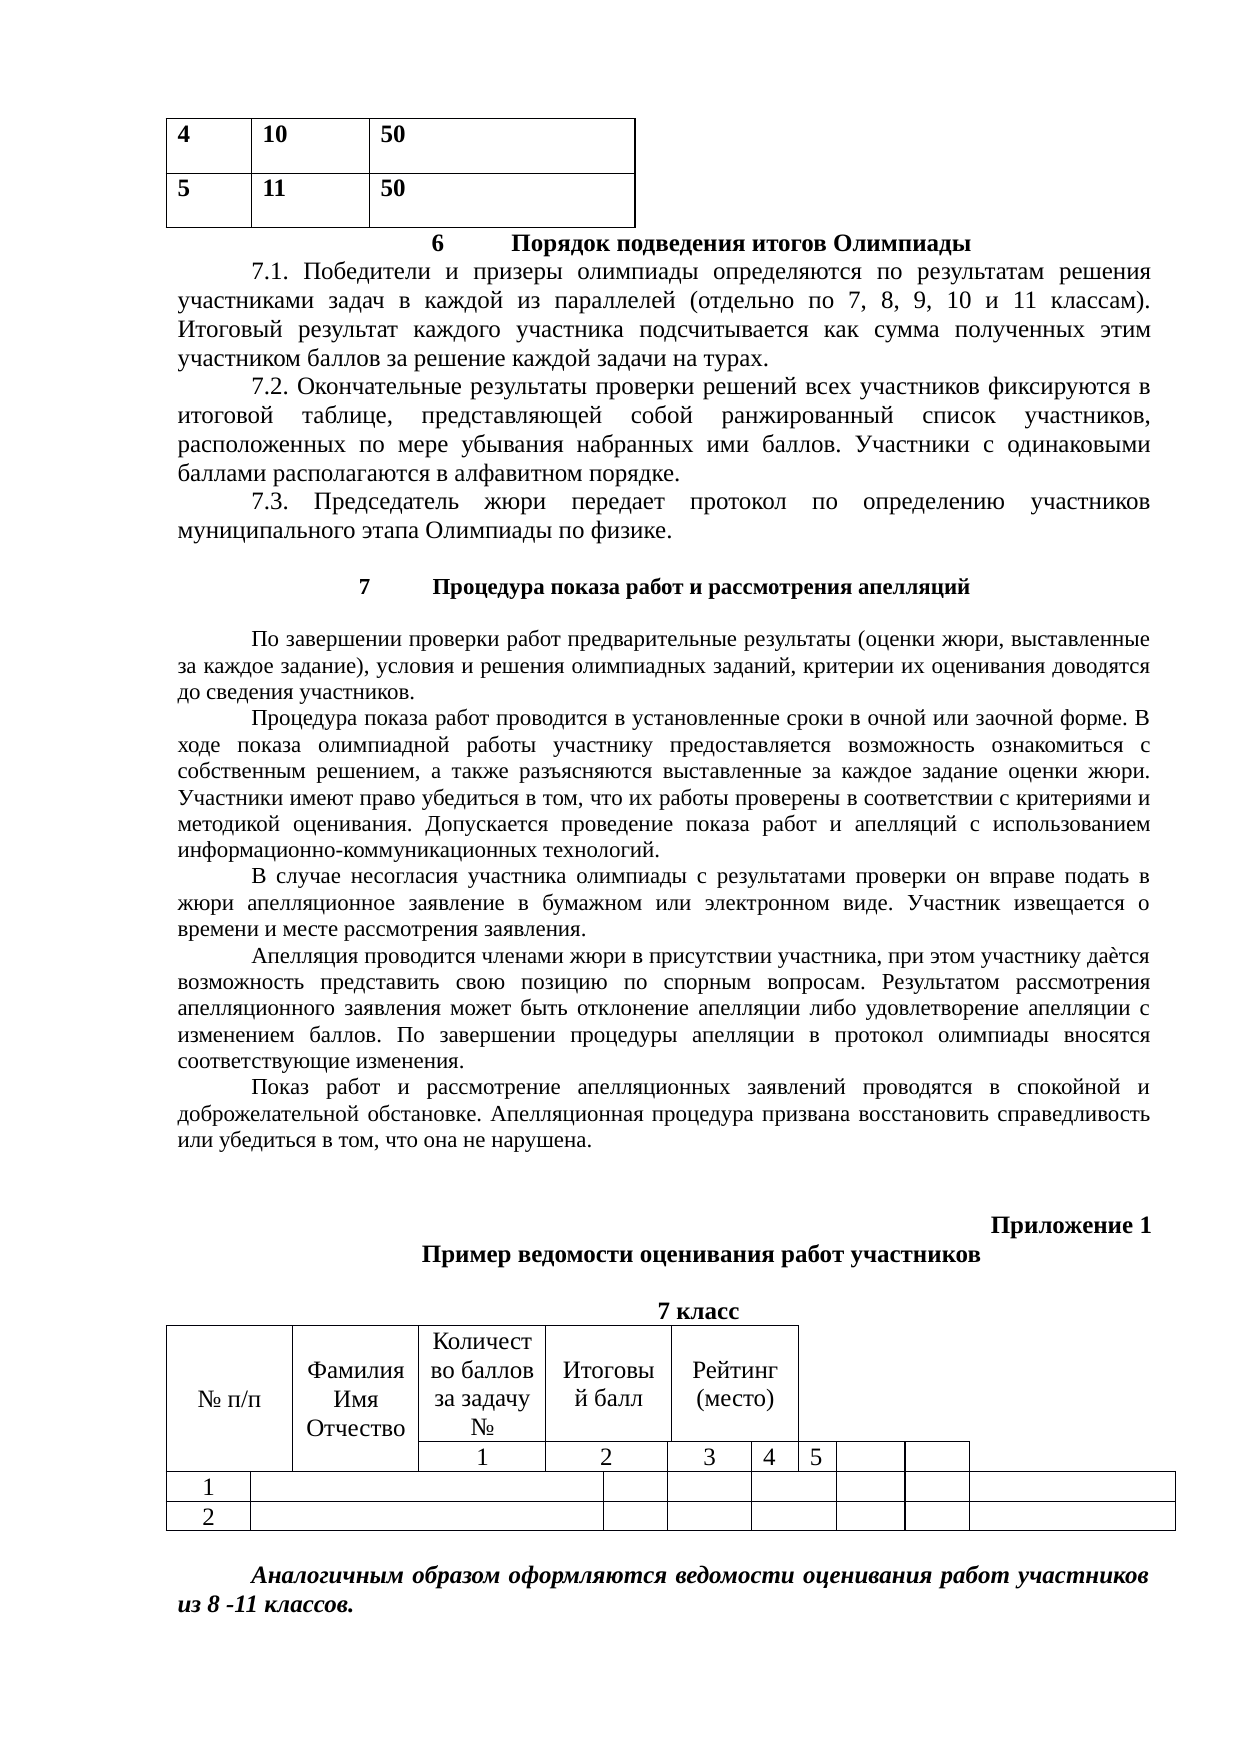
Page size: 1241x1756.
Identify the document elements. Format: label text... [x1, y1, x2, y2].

list Показ работ и рассмотрение апелляционных заявлений проводятся в спокойной и доброжелательной обстановке. Апелляционная процедура призвана восстановить справедливость или убедиться в том, что она не нарушена. [177, 1073, 1152, 1152]
table_cell [251, 1502, 603, 1530]
text Аналогичным образом оформляются ведомости оценивания работ участников из 8 -11 классов. [177, 1560, 1152, 1618]
text 7.1. Победители и призеры олимпиады определяются по результатам решения участниками задач в каждой из параллелей (отдельно по 7, 8, 9, 10 и 11 классам). Итоговый результат каждого участника подсчитывается как сумма полученных этим участником баллов за решение каждой задачи на турах. [177, 256, 1152, 371]
table_cell 4 [167, 119, 251, 172]
table_header № п/п [167, 1326, 292, 1471]
table_header Рейтинг (место) [672, 1326, 798, 1441]
text Приложение 1 [177, 1210, 1152, 1239]
text Апелляция проводится членами жюри в присутствии участника, при этом участнику даѐтся возможность представить свою позицию по спорным вопросам. Результатом рассмотрения апелляционного заявления может быть отклонение апелляции либо удовлетворение апелляции с изменением баллов. По завершении процедуры апелляции в протокол олимпиады вносятся соответствующие изменения. [177, 942, 1152, 1073]
text 7.3. Председатель жюри передает протокол по определению участников муниципального этапа Олимпиады по физике. [177, 486, 1152, 544]
table_cell [668, 1502, 751, 1530]
table_cell [604, 1472, 667, 1501]
table_cell [906, 1472, 969, 1501]
text Пример ведомости оценивания работ участников [177, 1239, 1152, 1267]
table_cell [752, 1472, 836, 1501]
table_cell [668, 1472, 751, 1501]
table_cell [604, 1502, 667, 1530]
table_cell 2 [546, 1442, 667, 1471]
table_cell 3 [668, 1442, 751, 1471]
table_cell [837, 1472, 904, 1501]
table_cell 4 [752, 1442, 798, 1471]
table_header Фамилия Имя Отчество [293, 1326, 418, 1471]
table_cell [752, 1502, 836, 1530]
table_cell 50 [370, 174, 634, 227]
table_cell 10 [252, 119, 369, 172]
table_cell 2 [167, 1502, 250, 1530]
text 7 Процедура показа работ и рассмотрения апелляций [177, 573, 1152, 599]
table_cell [906, 1442, 969, 1471]
text По завершении проверки работ предварительные результаты (оценки жюри, выставленные за каждое задание), условия и решения олимпиадных заданий, критерии их оценивания доводятся до сведения участников. [177, 625, 1152, 704]
table_cell [251, 1472, 603, 1501]
table_cell [837, 1502, 904, 1530]
text 6 Порядок подведения итогов Олимпиады [177, 228, 1152, 256]
table_header Итоговый балл [546, 1326, 671, 1441]
text 7.2. Окончательные результаты проверки решений всех участников фиксируются в итоговой таблице, представляющей собой ранжированный список участников, расположенных по мере убывания набранных ими баллов. Участники с одинаковыми баллами располагаются в алфавитном порядке. [177, 371, 1152, 486]
text В случае несогласия участника олимпиады с результатами проверки он вправе подать в жюри апелляционное заявление в бумажном или электронном виде. Участник извещается о времени и месте рассмотрения заявления. [177, 863, 1152, 942]
table_cell [970, 1472, 1175, 1501]
text Процедура показа работ проводится в установленные сроки в очной или заочной форме. В ходе показа олимпиадной работы участнику предоставляется возможность ознакомиться с собственным решением, а также разъясняются выставленные за каждое задание оценки жюри. Участники имеют право убедиться в том, что их работы проверены в соответствии с критериями и методикой оценивания. Допускается проведение показа работ и апелляций с использованием информационно-коммуникационных технологий. [177, 704, 1152, 863]
text 7 класс [177, 1296, 1152, 1325]
table_cell [906, 1502, 969, 1530]
table_cell 1 [167, 1472, 250, 1501]
table_cell [837, 1442, 904, 1471]
table_header Количество баллов за задачу № [419, 1326, 545, 1441]
table_cell 1 [419, 1442, 545, 1471]
table_cell 5 [167, 174, 251, 227]
table_cell 50 [370, 119, 634, 172]
table_cell 5 [799, 1442, 836, 1471]
table_cell 11 [252, 174, 369, 227]
table_cell [970, 1502, 1175, 1530]
